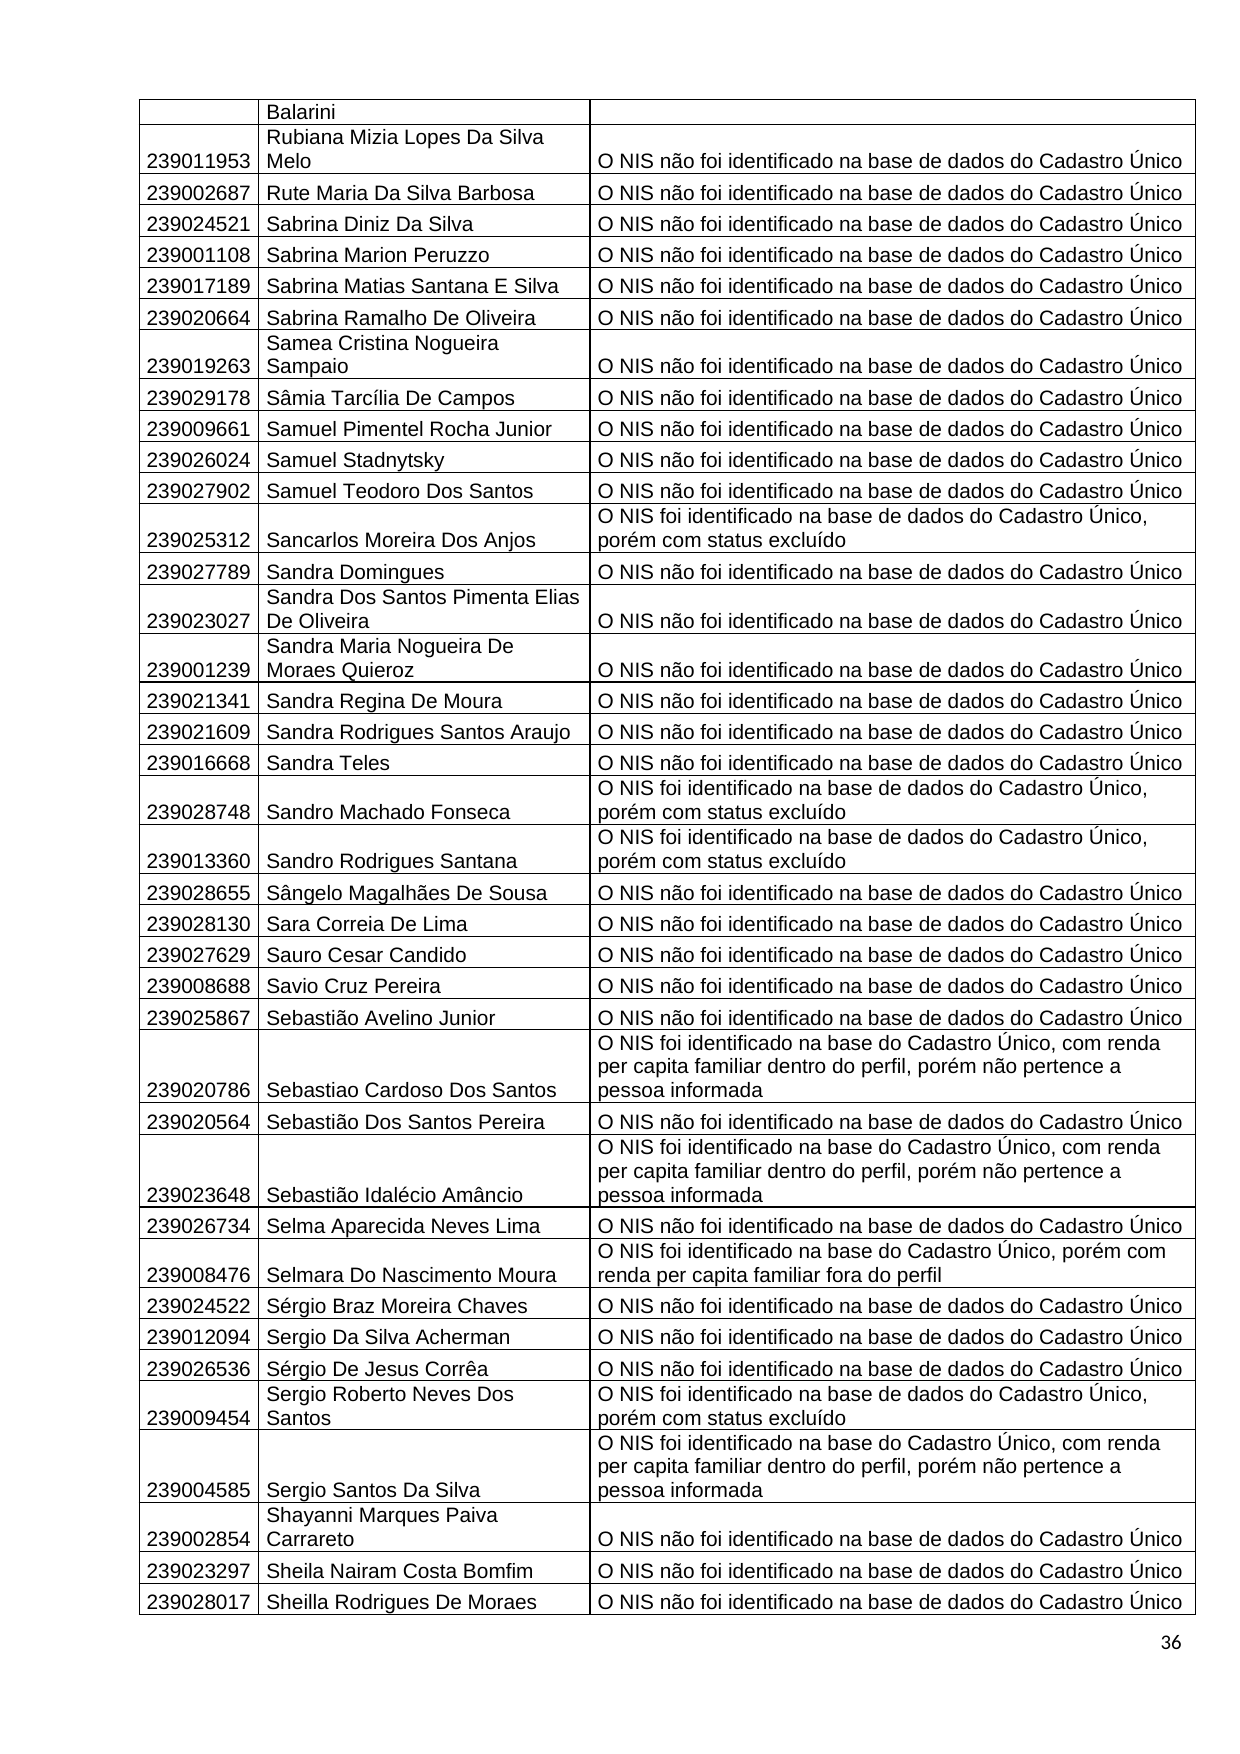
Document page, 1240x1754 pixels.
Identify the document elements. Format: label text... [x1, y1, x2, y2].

table_cell Sabrina Matias Santana E Silva [259, 268, 589, 298]
table_cell 239009661 [140, 411, 258, 441]
table_cell O NIS não foi identificado na base de dados do Cadastro Único [591, 473, 1195, 503]
table_cell Sebastião Idalécio Amâncio [259, 1135, 589, 1206]
table_cell 239020564 [140, 1103, 258, 1133]
table_cell Sheilla Rodrigues De Moraes [259, 1584, 589, 1614]
table_cell Sara Correia De Lima [259, 905, 589, 936]
table_cell Sergio Da Silva Acherman [259, 1319, 589, 1349]
table_cell [140, 100, 258, 124]
table_cell 239029178 [140, 379, 258, 409]
table_cell O NIS não foi identificado na base de dados do Cadastro Único [591, 745, 1195, 775]
table_cell 239023648 [140, 1135, 258, 1206]
table_cell O NIS não foi identificado na base de dados do Cadastro Único [591, 330, 1195, 378]
table_cell O NIS foi identificado na base do Cadastro Único, porém com renda per capita familiar fora do perfil [591, 1239, 1195, 1287]
table_cell O NIS não foi identificado na base de dados do Cadastro Único [591, 237, 1195, 267]
table_cell O NIS não foi identificado na base de dados do Cadastro Único [591, 379, 1195, 409]
table_cell 239028655 [140, 874, 258, 904]
table_cell Sandra Dos Santos Pimenta Elias De Oliveira [259, 585, 589, 632]
table_cell Sâmia Tarcília De Campos [259, 379, 589, 409]
table_cell Sandra Maria Nogueira De Moraes Quieroz [259, 634, 589, 681]
table_cell 239024522 [140, 1288, 258, 1318]
table_cell 239024521 [140, 205, 258, 236]
table_cell O NIS não foi identificado na base de dados do Cadastro Único [591, 585, 1195, 632]
table_cell 239028748 [140, 776, 258, 824]
table_cell 239001108 [140, 237, 258, 267]
table_cell 239025867 [140, 999, 258, 1029]
table_cell Sauro Cesar Candido [259, 937, 589, 967]
table_cell O NIS foi identificado na base do Cadastro Único, com renda per capita familiar dentro do perfil, porém não pertence a pessoa informada [591, 1135, 1195, 1206]
table_cell O NIS não foi identificado na base de dados do Cadastro Único [591, 1552, 1195, 1582]
table_cell Shayanni Marques Paiva Carrareto [259, 1503, 589, 1551]
table_cell O NIS foi identificado na base de dados do Cadastro Único, porém com status excluído [591, 776, 1195, 824]
table_cell 239011953 [140, 125, 258, 173]
table_cell Rute Maria Da Silva Barbosa [259, 174, 589, 204]
table_cell Sancarlos Moreira Dos Anjos [259, 504, 589, 552]
table_cell 239017189 [140, 268, 258, 298]
table_cell 239026536 [140, 1350, 258, 1380]
table_cell O NIS não foi identificado na base de dados do Cadastro Único [591, 1208, 1195, 1238]
table_cell 239026024 [140, 442, 258, 472]
table_cell Sebastião Avelino Junior [259, 999, 589, 1029]
table_cell Sérgio Braz Moreira Chaves [259, 1288, 589, 1318]
table_cell 239019263 [140, 330, 258, 378]
table_cell 239023297 [140, 1552, 258, 1582]
table_cell Sebastiao Cardoso Dos Santos [259, 1030, 589, 1102]
table_cell Sandra Domingues [259, 553, 589, 583]
table_cell Sergio Roberto Neves Dos Santos [259, 1381, 589, 1429]
table_cell 239012094 [140, 1319, 258, 1349]
table_cell O NIS não foi identificado na base de dados do Cadastro Único [591, 937, 1195, 967]
table_cell Sandra Regina De Moura [259, 683, 589, 713]
table_cell 239028130 [140, 905, 258, 936]
table_cell O NIS não foi identificado na base de dados do Cadastro Único [591, 553, 1195, 583]
table_cell 239020786 [140, 1030, 258, 1102]
table_cell 239008476 [140, 1239, 258, 1287]
table_cell 239009454 [140, 1381, 258, 1429]
table_cell O NIS foi identificado na base de dados do Cadastro Único, porém com status excluído [591, 825, 1195, 873]
table_cell 239027902 [140, 473, 258, 503]
table_cell O NIS não foi identificado na base de dados do Cadastro Único [591, 1288, 1195, 1318]
table_cell Samuel Pimentel Rocha Junior [259, 411, 589, 441]
table_cell Selma Aparecida Neves Lima [259, 1208, 589, 1238]
table_cell O NIS não foi identificado na base de dados do Cadastro Único [591, 1503, 1195, 1551]
table_cell O NIS não foi identificado na base de dados do Cadastro Único [591, 634, 1195, 681]
table_cell O NIS não foi identificado na base de dados do Cadastro Único [591, 1584, 1195, 1614]
table_cell Savio Cruz Pereira [259, 968, 589, 998]
table_cell Sheila Nairam Costa Bomfim [259, 1552, 589, 1582]
table_cell O NIS não foi identificado na base de dados do Cadastro Único [591, 174, 1195, 204]
table_cell 239023027 [140, 585, 258, 632]
table_cell O NIS foi identificado na base do Cadastro Único, com renda per capita familiar dentro do perfil, porém não pertence a pessoa informada [591, 1430, 1195, 1502]
table_cell Sebastião Dos Santos Pereira [259, 1103, 589, 1133]
table_cell O NIS não foi identificado na base de dados do Cadastro Único [591, 1319, 1195, 1349]
table_cell O NIS não foi identificado na base de dados do Cadastro Único [591, 411, 1195, 441]
table_cell Sergio Santos Da Silva [259, 1430, 589, 1502]
table_cell O NIS não foi identificado na base de dados do Cadastro Único [591, 268, 1195, 298]
table_cell O NIS não foi identificado na base de dados do Cadastro Único [591, 442, 1195, 472]
table_cell Sângelo Magalhães De Sousa [259, 874, 589, 904]
table_cell O NIS não foi identificado na base de dados do Cadastro Único [591, 968, 1195, 998]
table_cell O NIS não foi identificado na base de dados do Cadastro Único [591, 1350, 1195, 1380]
table_cell O NIS não foi identificado na base de dados do Cadastro Único [591, 905, 1195, 936]
table_cell 239013360 [140, 825, 258, 873]
table_cell O NIS não foi identificado na base de dados do Cadastro Único [591, 999, 1195, 1029]
table_cell O NIS não foi identificado na base de dados do Cadastro Único [591, 874, 1195, 904]
table_cell Sabrina Marion Peruzzo [259, 237, 589, 267]
table_cell Samuel Stadnytsky [259, 442, 589, 472]
table_cell Rubiana Mizia Lopes Da Silva Melo [259, 125, 589, 173]
table_cell Balarini [259, 100, 589, 124]
table_cell 239021341 [140, 683, 258, 713]
table_cell 239020664 [140, 299, 258, 329]
table_cell Samea Cristina Nogueira Sampaio [259, 330, 589, 378]
table_cell 239026734 [140, 1208, 258, 1238]
table_cell O NIS não foi identificado na base de dados do Cadastro Único [591, 683, 1195, 713]
table_cell O NIS não foi identificado na base de dados do Cadastro Único [591, 299, 1195, 329]
table_cell 239002687 [140, 174, 258, 204]
table_cell 239027789 [140, 553, 258, 583]
table_cell Sérgio De Jesus Corrêa [259, 1350, 589, 1380]
table_cell 239016668 [140, 745, 258, 775]
table_cell 239001239 [140, 634, 258, 681]
table_cell 239004585 [140, 1430, 258, 1502]
table_cell Sandro Machado Fonseca [259, 776, 589, 824]
table_cell O NIS não foi identificado na base de dados do Cadastro Único [591, 1103, 1195, 1133]
table_cell Sandro Rodrigues Santana [259, 825, 589, 873]
table_cell O NIS foi identificado na base de dados do Cadastro Único, porém com status excluído [591, 1381, 1195, 1429]
table_cell Sabrina Ramalho De Oliveira [259, 299, 589, 329]
table_cell O NIS foi identificado na base do Cadastro Único, com renda per capita familiar dentro do perfil, porém não pertence a pessoa informada [591, 1030, 1195, 1102]
table_cell 239021609 [140, 714, 258, 744]
table_cell O NIS não foi identificado na base de dados do Cadastro Único [591, 714, 1195, 744]
table_cell 239002854 [140, 1503, 258, 1551]
table_cell O NIS não foi identificado na base de dados do Cadastro Único [591, 205, 1195, 236]
table_cell O NIS foi identificado na base de dados do Cadastro Único, porém com status excluído [591, 504, 1195, 552]
table_cell Sandra Teles [259, 745, 589, 775]
table_cell 239027629 [140, 937, 258, 967]
table_cell [591, 100, 1195, 124]
table_cell Sabrina Diniz Da Silva [259, 205, 589, 236]
table_cell Selmara Do Nascimento Moura [259, 1239, 589, 1287]
table_cell O NIS não foi identificado na base de dados do Cadastro Único [591, 125, 1195, 173]
table_cell Samuel Teodoro Dos Santos [259, 473, 589, 503]
table_cell 239025312 [140, 504, 258, 552]
table_cell Sandra Rodrigues Santos Araujo [259, 714, 589, 744]
table_cell 239028017 [140, 1584, 258, 1614]
table_cell 239008688 [140, 968, 258, 998]
